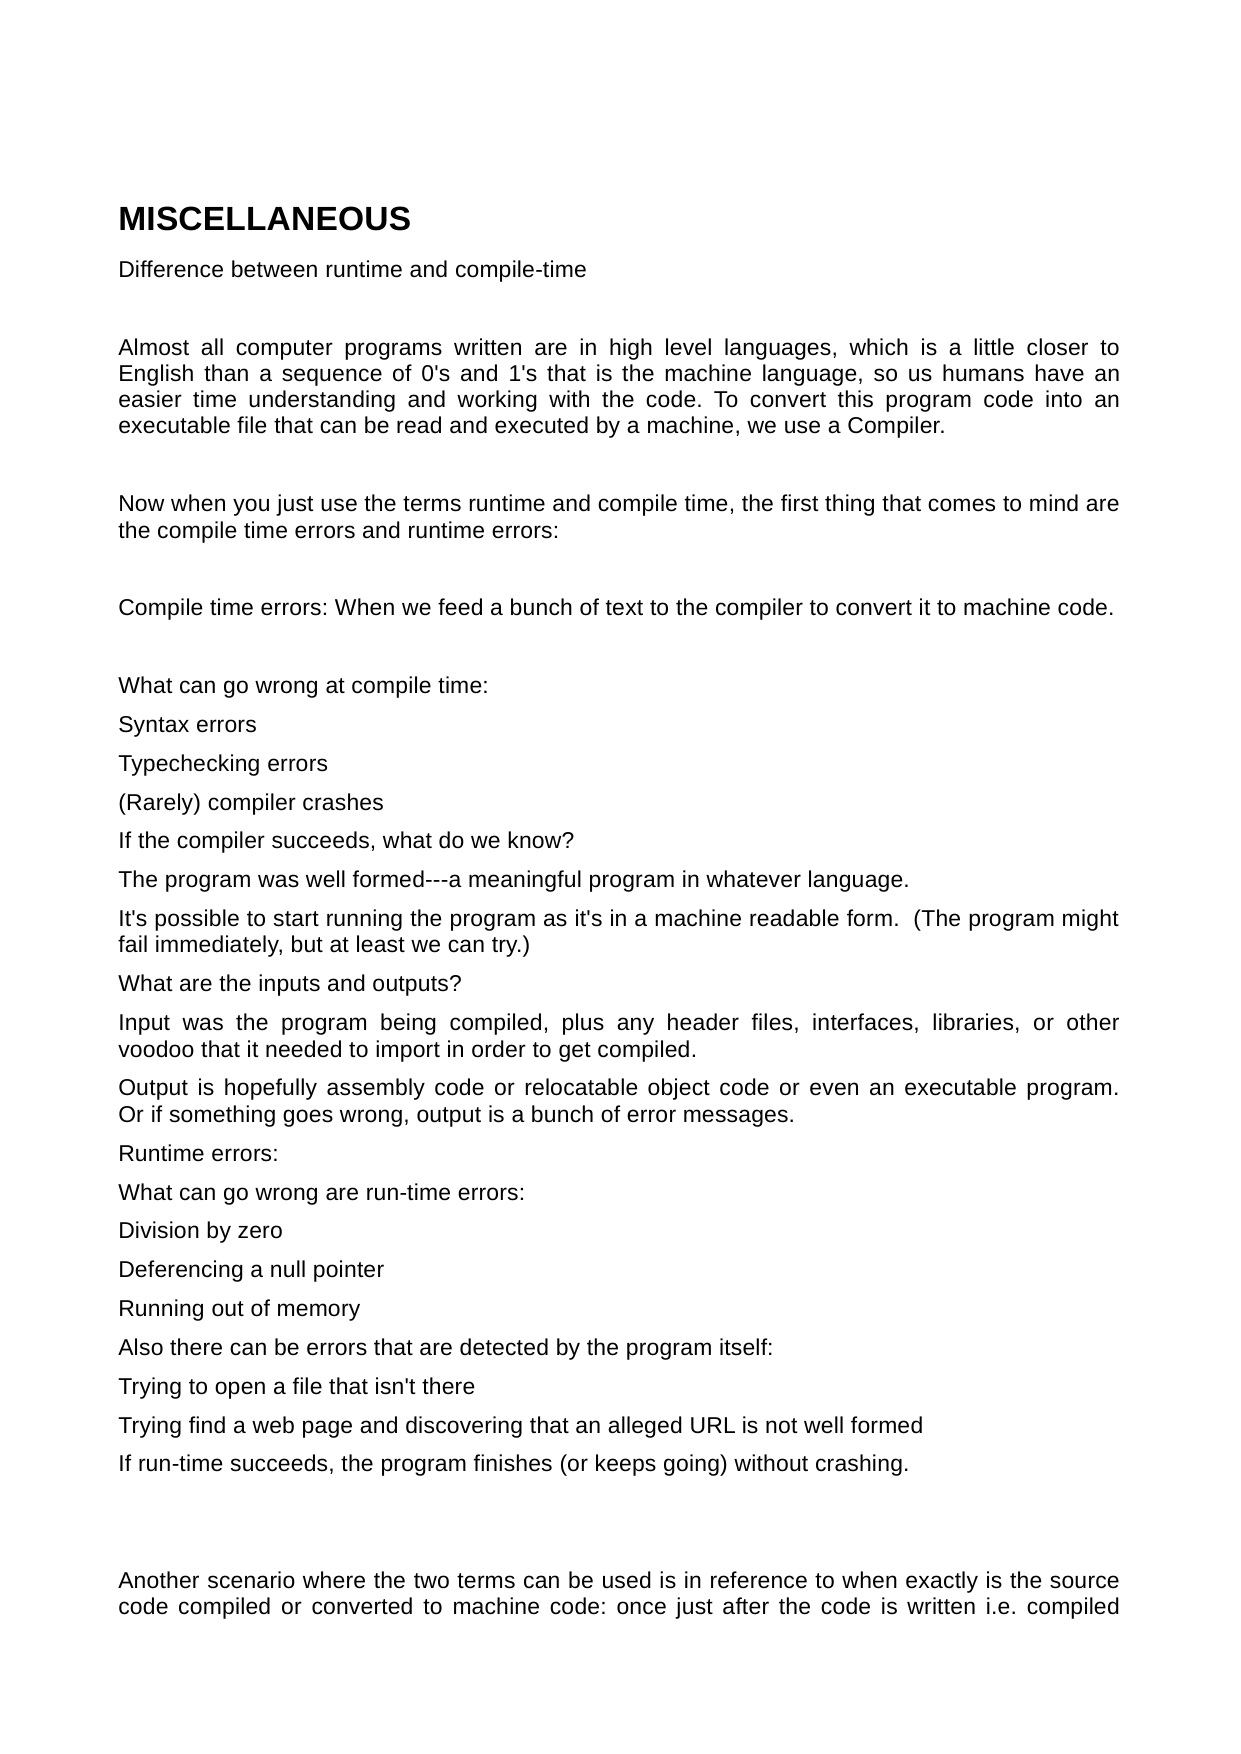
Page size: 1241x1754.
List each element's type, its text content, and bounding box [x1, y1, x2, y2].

text What can go wrong are run-time errors: [118, 1178, 1122, 1205]
text Typechecking errors [118, 750, 1122, 776]
text Syntax errors [118, 711, 1122, 737]
text If the compiler succeeds, what do we know? [118, 827, 1122, 854]
text The program was well formed---a meaningful program in whatever language. [118, 866, 1122, 893]
text Trying find a web page and discovering that an alleged URL is not well formed [118, 1412, 1122, 1438]
text (Rarely) compiler crashes [118, 788, 1122, 815]
text Input was the program being compiled, plus any header files, interfaces, libraries, or other voodoo that it needed to import in order to get compiled. [118, 1009, 1122, 1062]
text If run-time succeeds, the program finishes (or keeps going) without crashing. [118, 1450, 1122, 1477]
text It's possible to start running the program as it's in a machine readable form. (The program might fail immediately, but at least we can try.) [118, 905, 1122, 958]
text Almost all computer programs written are in high level languages, which is a little closer to English than a sequence of 0's and 1's that is the machine language, so us humans have an easier time understanding and working with the code. To convert this program code into an executable file that can be read and executed by a machine, we use a Compiler. [118, 333, 1122, 439]
text Also there can be errors that are detected by the program itself: [118, 1334, 1122, 1360]
text Output is hopefully assembly code or relocatable object code or even an executable program. Or if something goes wrong, output is a bunch of error messages. [118, 1074, 1122, 1127]
text Deferencing a null pointer [118, 1256, 1122, 1282]
text What are the inputs and outputs? [118, 970, 1122, 997]
text Division by zero [118, 1217, 1122, 1244]
text Runtime errors: [118, 1139, 1122, 1166]
text Another scenario where the two terms can be used is in reference to when exactly is the source code compiled or converted to machine code: once just after the code is written i.e. compiled [118, 1567, 1122, 1620]
text Difference between runtime and compile-time [118, 256, 1122, 282]
text Now when you just use the terms runtime and compile time, the first thing that comes to mind are the compile time errors and runtime errors: [118, 490, 1122, 543]
text Trying to open a file that isn't there [118, 1373, 1122, 1399]
text Running out of memory [118, 1295, 1122, 1321]
text What can go wrong at compile time: [118, 672, 1122, 698]
subtitle MISCELLANEOUS [118, 199, 1122, 237]
text Compile time errors: When we feed a bunch of text to the compiler to convert it to machine code. [118, 594, 1122, 621]
